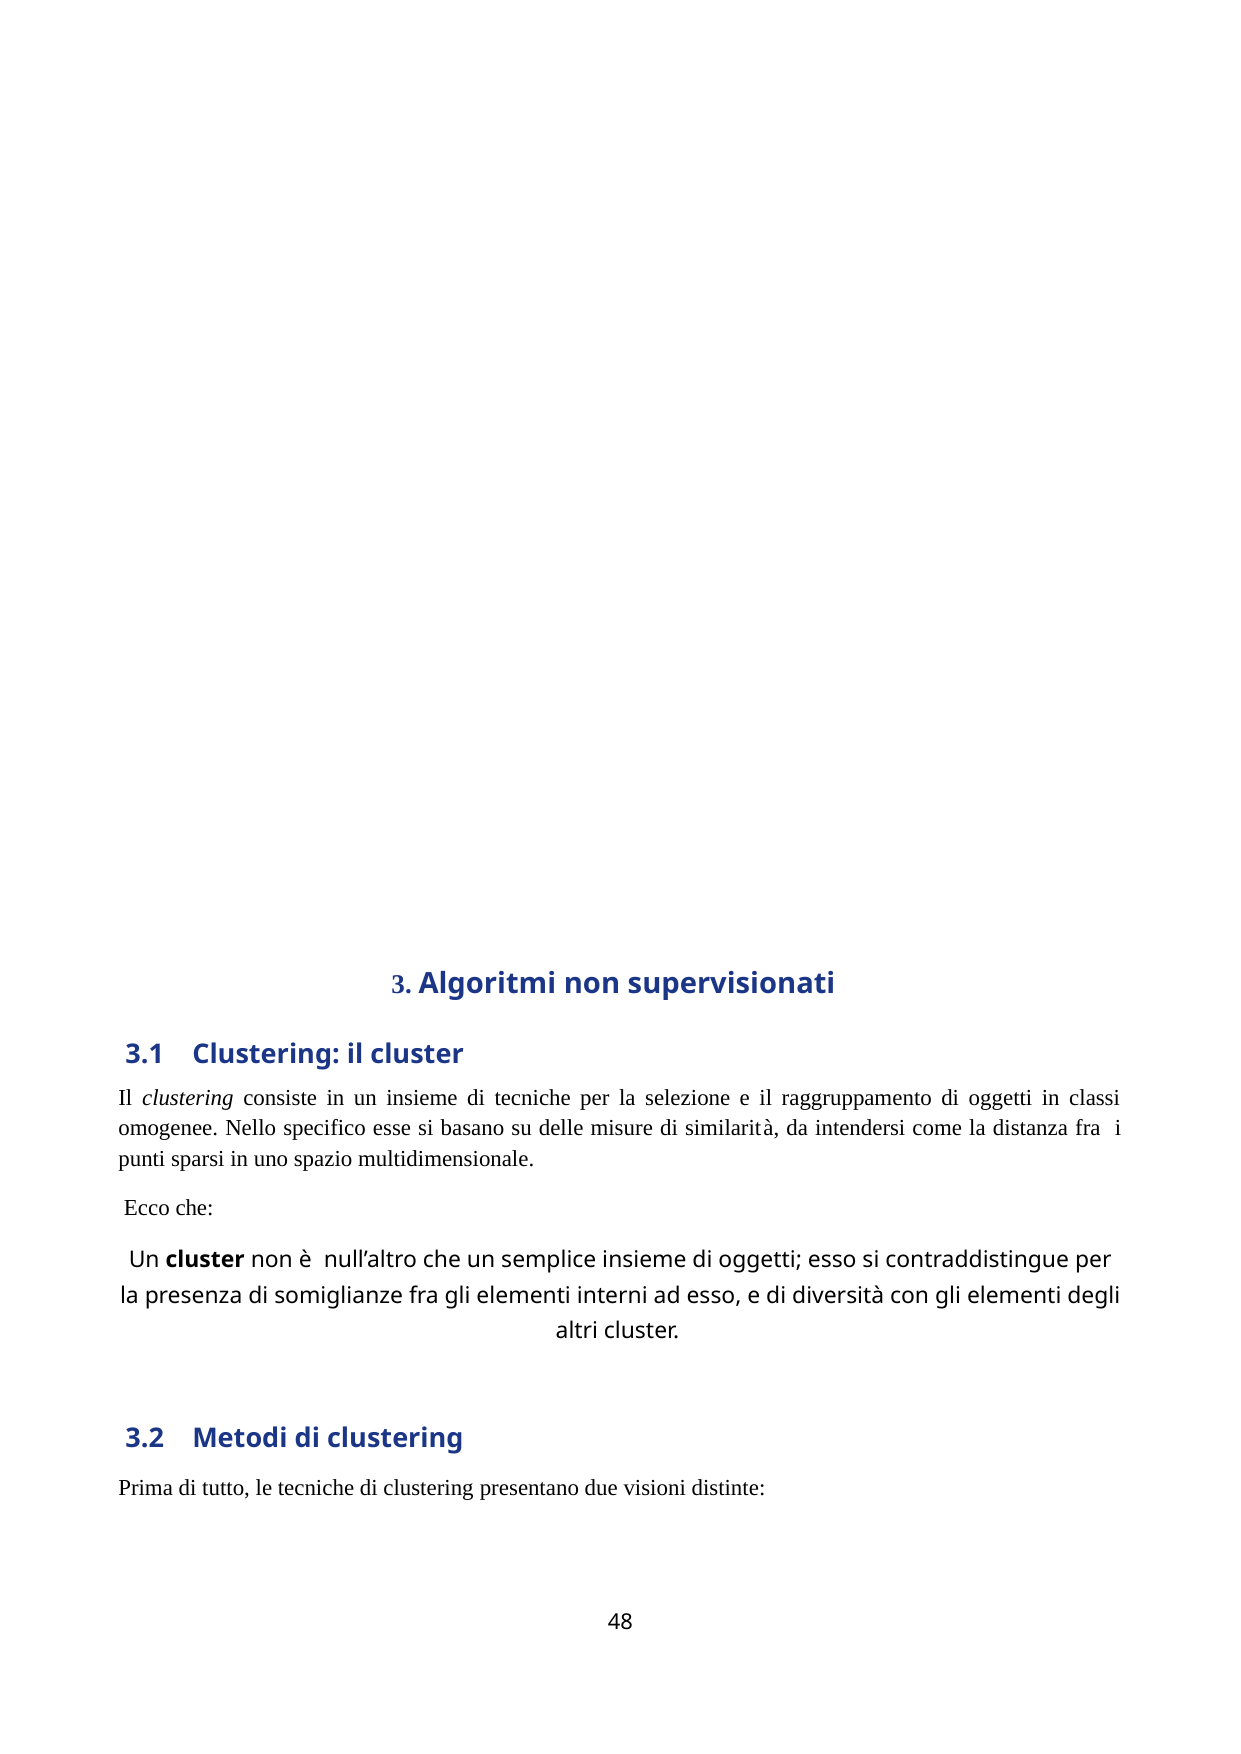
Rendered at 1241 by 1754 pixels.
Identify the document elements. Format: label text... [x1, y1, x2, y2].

text Il clustering consiste in un insieme di tecniche per la selezione e il raggruppamento di oggetti in classi omogenee. Nello specifico esse si basano su delle misure di similarità, da intendersi come la distanza fra i punti sparsi in uno spazio multidimensionale. [118, 1084, 1122, 1171]
subtitle Clustering: il cluster [118, 1035, 1122, 1072]
subtitle Metodi di clustering [118, 1418, 1122, 1455]
text Prima di tutto, le tecniche di clustering presentano due visioni distinte: [118, 1474, 1122, 1500]
text Ecco che: [118, 1194, 1122, 1220]
text Un cluster non è null’altro che un semplice insieme di oggetti; esso si contraddistingue per la presenza di somiglianze fra gli elementi interni ad esso, e di diversità con gli elementi degli altri cluster. [118, 1243, 1122, 1346]
subtitle Algoritmi non supervisionati [118, 962, 1122, 1002]
